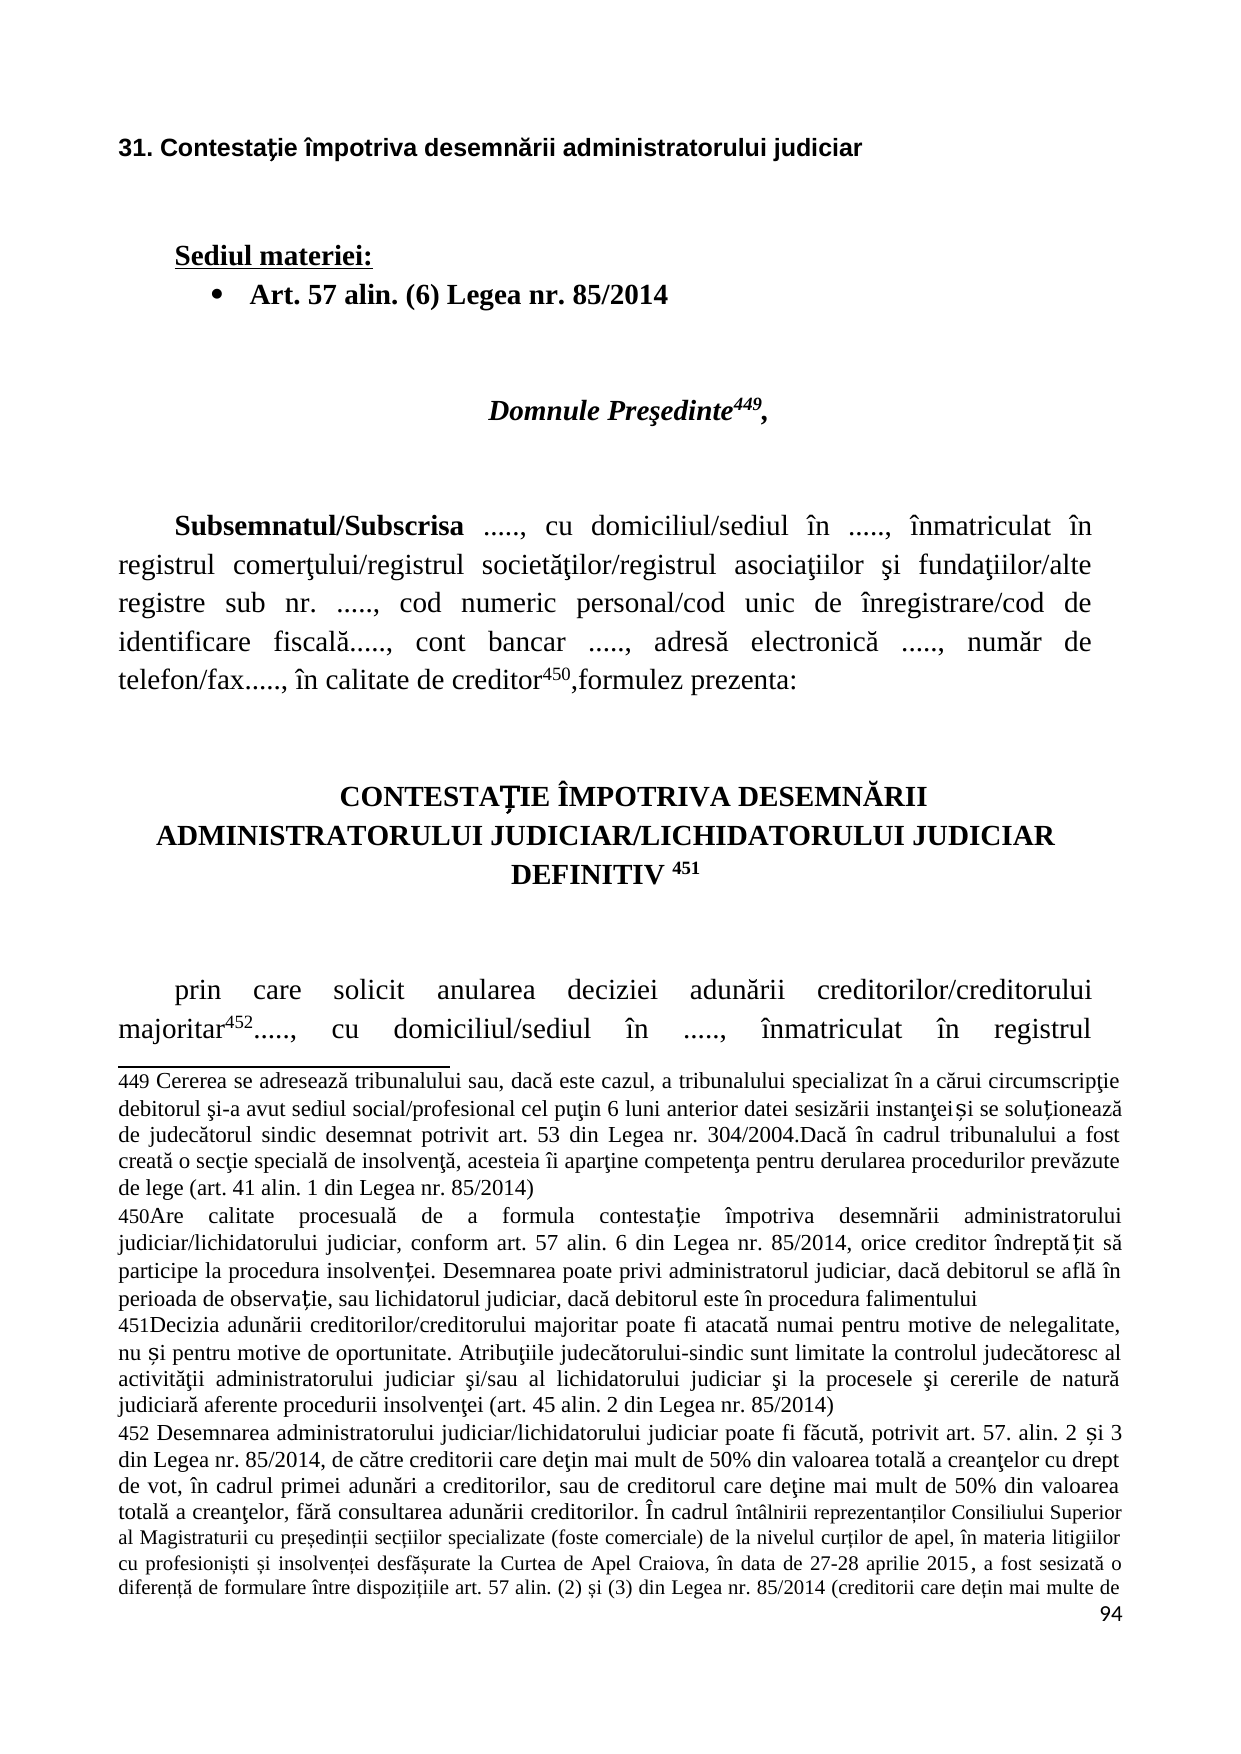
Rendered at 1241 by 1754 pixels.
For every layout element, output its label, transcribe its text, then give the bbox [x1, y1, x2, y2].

text Sediul materiei: [118, 238, 1122, 272]
list Art. 57 alin. (6) Legea nr. 85/2014 [212, 277, 1122, 311]
text Decizia adunării creditorilor/creditorului majoritar poate fi atacată numai pentru motive de nelegalitate, nu și pentru motive de oportunitate. Atribuţiile judecătorului-sindic sunt limitate la controlul judecătoresc al activităţii administratorului judiciar şi/sau al lichidatorului judiciar şi la procesele şi cererile de natură judiciară aferente procedurii insolvenţei (art. 45 alin. 2 din Legea nr. 85/2014) [118, 1311, 1122, 1418]
text prin care solicit anularea deciziei adunării creditorilor/creditorului majoritar....., cu domiciliul/sediul în ....., înmatriculat în registrul [118, 972, 1093, 1044]
text CONTESTAȚIE ÎMPOTRIVA DESEMNĂRII ADMINISTRATORULUI JUDICIAR/LICHIDATORULUI JUDICIAR DEFINITIV [118, 778, 1093, 890]
text Cererea se adresează tribunalului sau, dacă este cazul, a tribunalului specializat în a cărui circumscripţie debitorul şi-a avut sediul social/profesional cel puţin 6 luni anterior datei sesizării instanţeiși se soluționează de judecătorul sindic desemnat potrivit art. 53 din Legea nr. 304/2004.Dacă în cadrul tribunalului a fost creată o secţie specială de insolvenţă, acesteia îi aparţine competenţa pentru derularea procedurilor prevăzute de lege (art. 41 alin. 1 din Legea nr. 85/2014) [118, 1067, 1122, 1200]
text Desemnarea administratorului judiciar/lichidatorului judiciar poate fi făcută, potrivit art. 57. alin. 2 și 3 din Legea nr. 85/2014, de către creditorii care deţin mai mult de 50% din valoarea totală a creanţelor cu drept de vot, în cadrul primei adunări a creditorilor, sau de creditorul care deţine mai mult de 50% din valoarea totală a creanţelor, fără consultarea adunării creditorilor. În cadrul întâlnirii reprezentanților Consiliului Superior al Magistraturii cu președinții secțiilor specializate (foste comerciale) de la nivelul curților de apel, în materia litigiilor cu profesioniști și insolvenței desfășurate la Curtea de Apel Craiova, în data de 27-28 aprilie 2015, a fost sesizată o diferență de formulare între dispozițiile art. 57 alin. (2) și (3) din Legea nr. 85/2014 (creditorii care dețin mai multe de [118, 1418, 1122, 1599]
text Domnule Preşedinte, [118, 393, 1093, 426]
text Are calitate procesuală de a formula contestație împotriva desemnării administratorului judiciar/lichidatorului judiciar, conform art. 57 alin. 6 din Legea nr. 85/2014, orice creditor îndreptățit să participe la procedura insolvenței. Desemnarea poate privi administratorul judiciar, dacă debitorul se află în perioada de observație, sau lichidatorul judiciar, dacă debitorul este în procedura falimentului [118, 1200, 1122, 1311]
text Subsemnatul/Subscrisa ....., cu domiciliul/sediul în ....., înmatriculat în registrul comerţului/registrul societăţilor/registrul asociaţiilor şi fundaţiilor/alte registre sub nr. ....., cod numeric personal/cod unic de înregistrare/cod de identificare fiscală....., cont bancar ....., adresă electronică ....., număr de telefon/fax....., în calitate de creditor,formulez prezenta: [118, 508, 1093, 696]
subtitle 31. Contestație împotriva desemnării administratorului judiciar [118, 131, 1122, 161]
